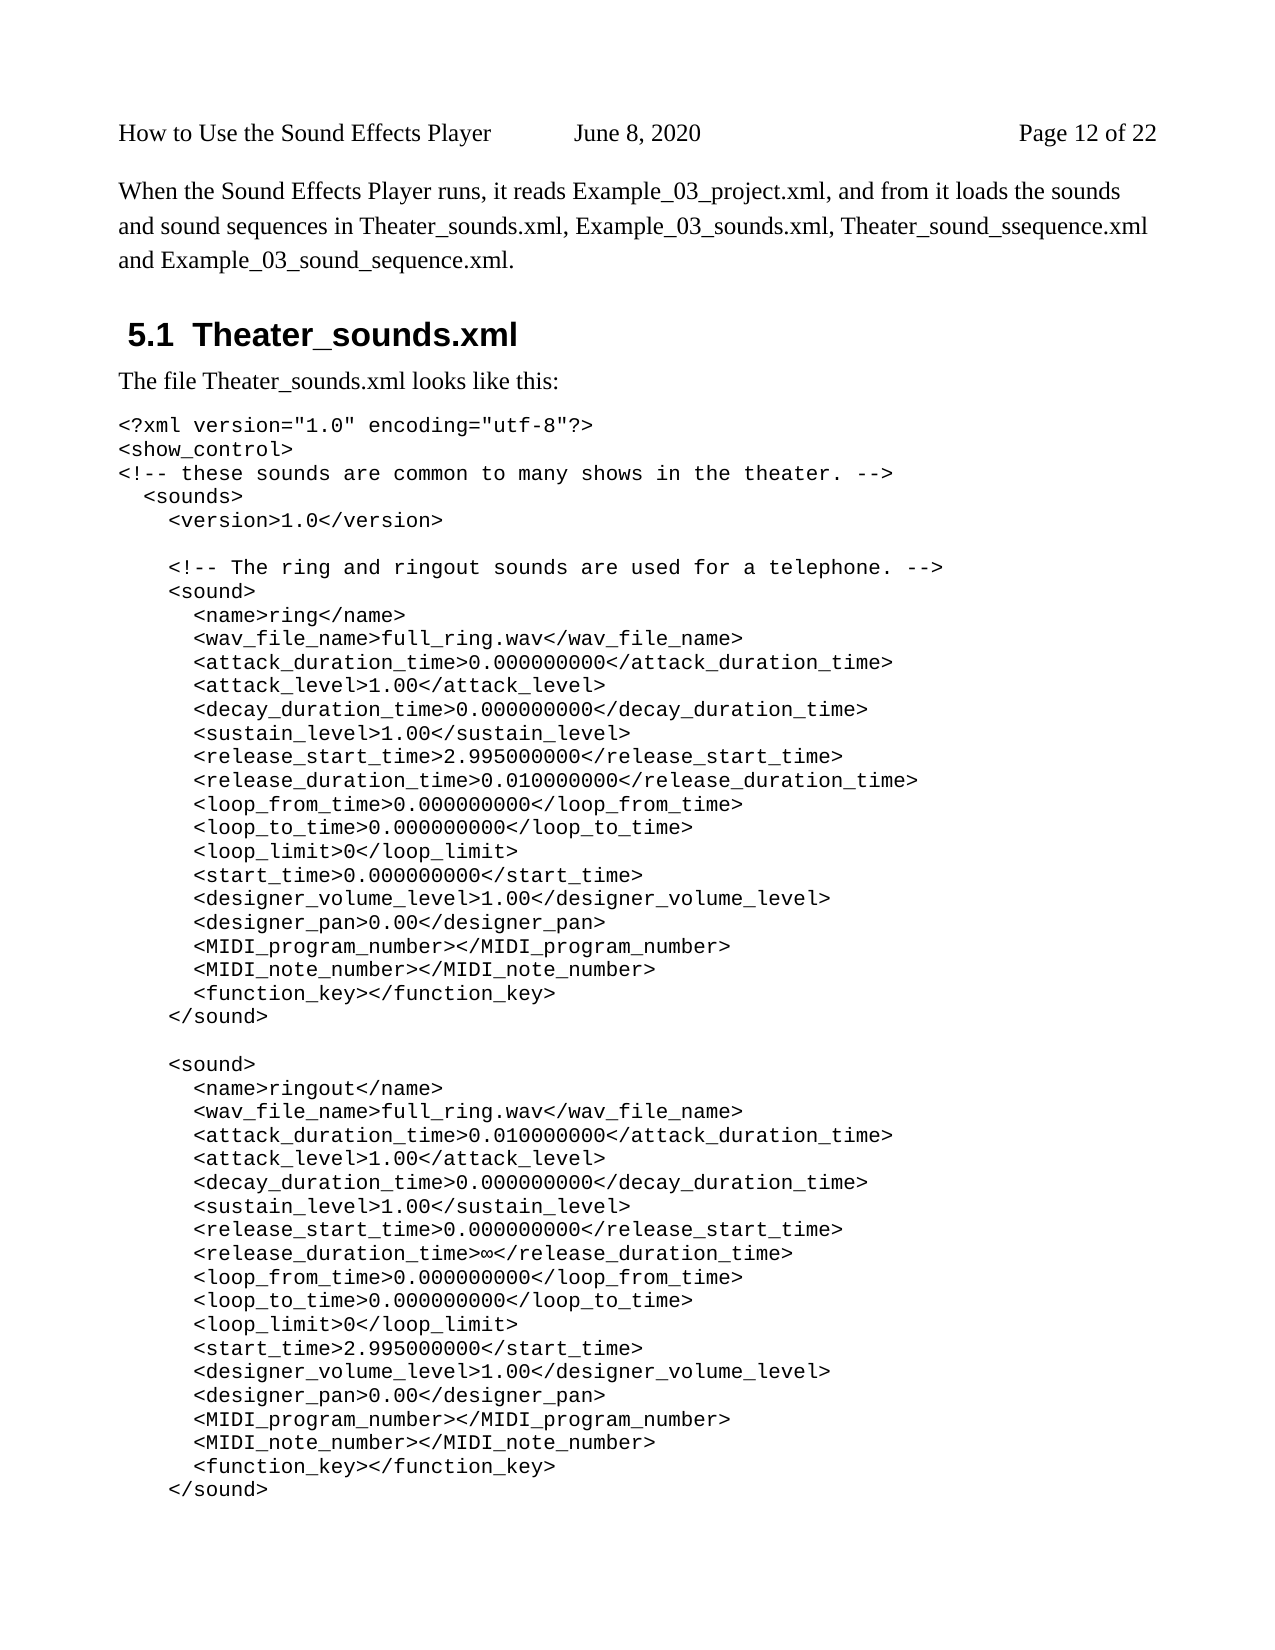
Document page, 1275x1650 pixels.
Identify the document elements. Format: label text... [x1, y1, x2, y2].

text <sustain_level>1.00</sustain_level> [118, 1196, 1157, 1219]
text <attack_level>1.00</attack_level> [118, 1148, 1157, 1172]
text <attack_level>1.00</attack_level> [118, 676, 1157, 699]
text <loop_from_time>0.000000000</loop_from_time> [118, 1267, 1157, 1290]
text The file Theater_sounds.xml looks like this: [118, 366, 1157, 395]
text <show_control> [118, 439, 1157, 463]
text <start_time>0.000000000</start_time> [118, 865, 1157, 888]
text <MIDI_program_number></MIDI_program_number> [118, 1408, 1157, 1432]
text <sound> [118, 1054, 1157, 1077]
text <loop_limit>0</loop_limit> [118, 1314, 1157, 1338]
text <sustain_level>1.00</sustain_level> [118, 723, 1157, 746]
text <sounds> [118, 486, 1157, 510]
text <version>1.0</version> [118, 510, 1157, 534]
text <designer_volume_level>1.00</designer_volume_level> [118, 1361, 1157, 1385]
text <!-- these sounds are common to many shows in the theater. --> [118, 463, 1157, 486]
text <function_key></function_key> [118, 1456, 1157, 1479]
text <release_start_time>2.995000000</release_start_time> [118, 746, 1157, 770]
text <loop_limit>0</loop_limit> [118, 841, 1157, 865]
text <sound> [118, 581, 1157, 604]
text <loop_from_time>0.000000000</loop_from_time> [118, 794, 1157, 817]
text <start_time>2.995000000</start_time> [118, 1338, 1157, 1361]
text <loop_to_time>0.000000000</loop_to_time> [118, 1290, 1157, 1314]
text </sound> [118, 1007, 1157, 1030]
text <?xml version="1.0" encoding="utf-8"?> [118, 415, 1157, 439]
text <MIDI_program_number></MIDI_program_number> [118, 936, 1157, 959]
text <function_key></function_key> [118, 983, 1157, 1007]
text <loop_to_time>0.000000000</loop_to_time> [118, 817, 1157, 841]
text <decay_duration_time>0.000000000</decay_duration_time> [118, 699, 1157, 723]
text <attack_duration_time>0.010000000</attack_duration_time> [118, 1125, 1157, 1148]
text When the Sound Effects Player runs, it reads Example_03_project.xml, and from it loads the sounds and sound sequences in Theater_sounds.xml, Example_03_sounds.xml, Theater_sound_ssequence.xml and Example_03_sound_sequence.xml. [118, 176, 1157, 274]
text <designer_volume_level>1.00</designer_volume_level> [118, 888, 1157, 912]
text <release_duration_time>0.010000000</release_duration_time> [118, 770, 1157, 794]
text <MIDI_note_number></MIDI_note_number> [118, 1432, 1157, 1456]
text <MIDI_note_number></MIDI_note_number> [118, 959, 1157, 983]
text <designer_pan>0.00</designer_pan> [118, 912, 1157, 936]
text <name>ring</name> [118, 604, 1157, 628]
text <attack_duration_time>0.000000000</attack_duration_time> [118, 652, 1157, 676]
text <decay_duration_time>0.000000000</decay_duration_time> [118, 1172, 1157, 1196]
text <name>ringout</name> [118, 1077, 1157, 1101]
text <wav_file_name>full_ring.wav</wav_file_name> [118, 628, 1157, 652]
text <designer_pan>0.00</designer_pan> [118, 1385, 1157, 1408]
subtitle Theater_sounds.xml [118, 315, 1157, 354]
text <release_start_time>0.000000000</release_start_time> [118, 1219, 1157, 1243]
text <wav_file_name>full_ring.wav</wav_file_name> [118, 1101, 1157, 1125]
text <release_duration_time>∞</release_duration_time> [118, 1243, 1157, 1267]
text </sound> [118, 1479, 1157, 1503]
text <!-- The ring and ringout sounds are used for a telephone. --> [118, 557, 1157, 581]
